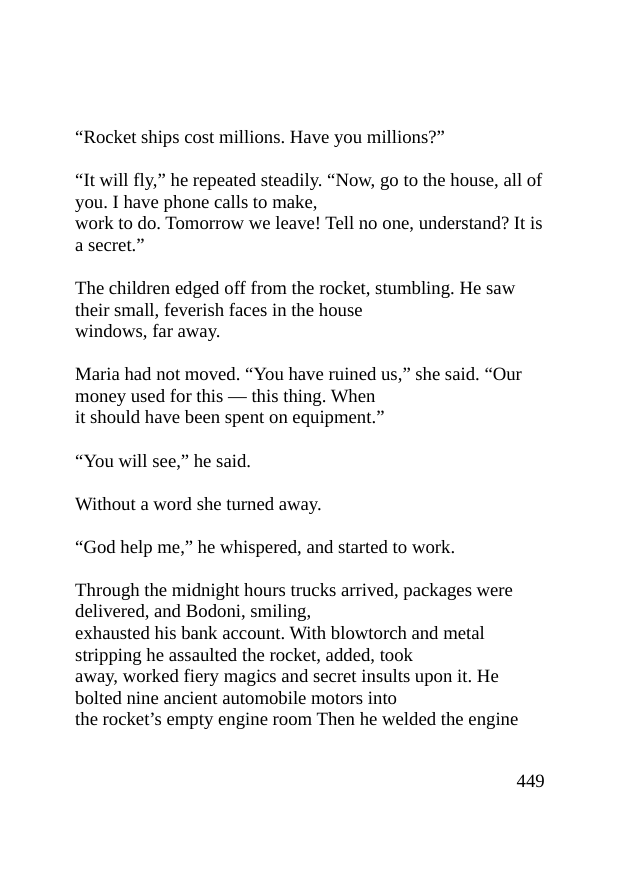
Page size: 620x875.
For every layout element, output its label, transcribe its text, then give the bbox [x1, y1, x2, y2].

text “Rocket ships cost millions. Have you millions?” “It will fly,” he repeated steadily. “Now, go to the house, all of you. I have phone calls to make, work to do. Tomorrow we leave! Tell no one, understand? It is a secret.” The children edged off from the rocket, stumbling. He saw their small, feverish faces in the house windows, far away. Maria had not moved. “You have ruined us,” she said. “Our money used for this — this thing. When it should have been spent on equipment.” “You will see,” he said. Without a word she turned away. “God help me,” he whispered, and started to work. Through the midnight hours trucks arrived, packages were delivered, and Bodoni, smiling, exhausted his bank account. With blowtorch and metal stripping he assaulted the rocket, added, took away, worked fiery magics and secret insults upon it. He bolted nine ancient automobile motors into the rocket’s empty engine room Then he welded the engine [75, 126, 544, 730]
